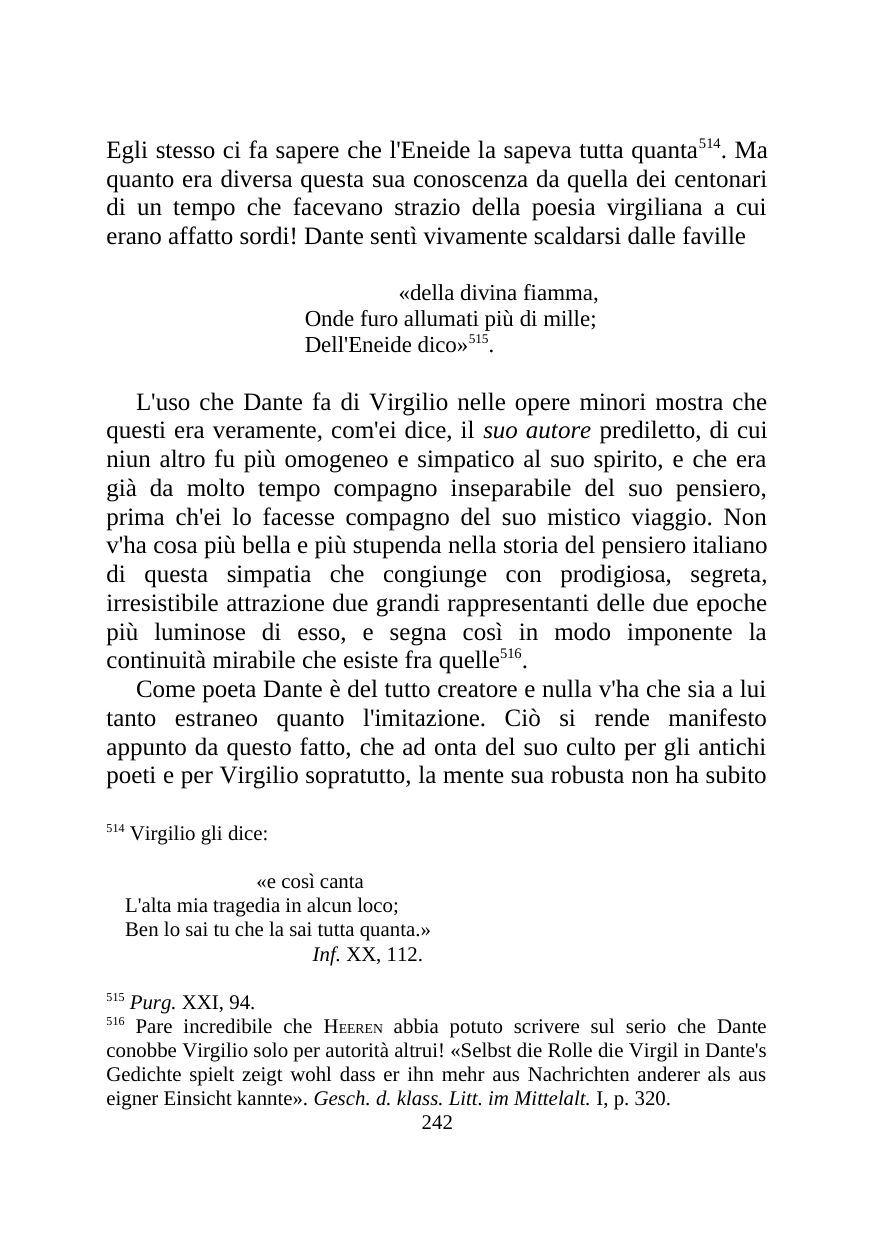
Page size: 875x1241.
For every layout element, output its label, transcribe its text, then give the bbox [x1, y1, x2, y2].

text Onde furo allumati più di mille; [275, 305, 768, 331]
text L'uso che Dante fa di Virgilio nelle opere minori mostra che questi era veramente, com'ei dice, il suo autore prediletto, di cui niun altro fu più omogeneo e simpatico al suo spirito, e che era già da molto tempo compagno inseparabile del suo pensiero, prima ch'ei lo facesse compagno del suo mistico viaggio. Non v'ha cosa più bella e più stupenda nella storia del pensiero italiano di questa simpatia che congiunge con prodigiosa, segreta, irresistibile attrazione due grandi rappresentanti delle due epoche più luminose di esso, e segna così in modo imponente la continuità mirabile che esiste fra quelle. [106, 387, 768, 674]
text Dell'Eneide dico». [275, 331, 768, 358]
text Ben lo sai tu che la sai tutta quanta.» [125, 917, 768, 941]
text «e così canta [256, 869, 768, 893]
text Virgilio gli dice: [106, 821, 768, 845]
text Purg. XXI, 94. [106, 989, 768, 1014]
text Egli stesso ci fa sapere che l'Eneide la sapeva tutta quanta. Ma quanto era diversa questa sua conoscenza da quella dei centonari di un tempo che facevano strazio della poesia virgiliana a cui erano affatto sordi! Dante sentì vivamente scaldarsi dalle faville [106, 135, 768, 250]
text Pare incredibile che Heeren abbia potuto scrivere sul serio che Dante conobbe Virgilio solo per autorità altrui! «Selbst die Rolle die Virgil in Dante's Gedichte spielt zeigt wohl dass er ihn mehr aus Nachrichten anderer als aus eigner Einsicht kannte». Gesch. d. klass. Litt. im Mittelalt. I, p. 320. [106, 1014, 768, 1110]
text «della divina fiamma, [369, 279, 768, 305]
text Come poeta Dante è del tutto creatore e nulla v'ha che sia a lui tanto estraneo quanto l'imitazione. Ciò si rende manifesto appunto da questo fatto, che ad onta del suo culto per gli antichi poeti e per Virgilio sopratutto, la mente sua robusta non ha subito [106, 674, 768, 789]
text Inf. XX, 112. [312, 941, 768, 966]
text L'alta mia tragedia in alcun loco; [125, 893, 768, 917]
